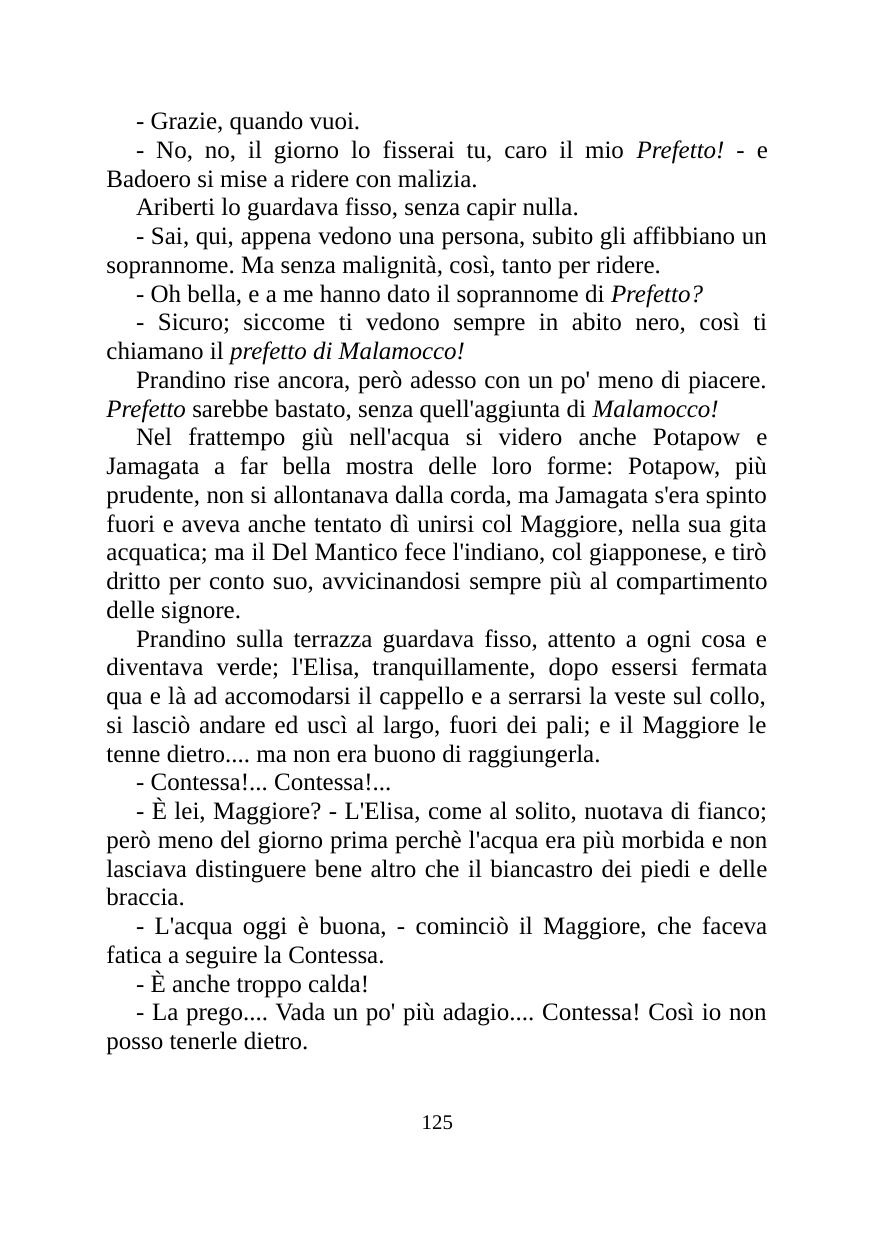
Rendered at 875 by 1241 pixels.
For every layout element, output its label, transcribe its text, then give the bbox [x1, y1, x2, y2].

text Prandino sulla terrazza guardava fisso, attento a ogni cosa e diventava verde; l'Elisa, tranquillamente, dopo essersi fermata qua e là ad accomodarsi il cappello e a serrarsi la veste sul collo, si lasciò andare ed uscì al largo, fuori dei pali; e il Maggiore le tenne dietro.... ma non era buono di raggiungerla. [106, 624, 768, 767]
text - Grazie, quando vuoi. [106, 106, 768, 135]
text - È anche troppo calda! [106, 969, 768, 997]
text - La prego.... Vada un po' più adagio.... Contessa! Così io non posso tenerle dietro. [106, 997, 768, 1055]
text - No, no, il giorno lo fisserai tu, caro il mio Prefetto! - e Badoero si mise a ridere con malizia. [106, 135, 768, 192]
text Prandino rise ancora, però adesso con un po' meno di piacere. Prefetto sarebbe bastato, senza quell'aggiunta di Malamocco! [106, 365, 768, 422]
text Nel frattempo giù nell'acqua si videro anche Potapow e Jamagata a far bella mostra delle loro forme: Potapow, più prudente, non si allontanava dalla corda, ma Jamagata s'era spinto fuori e aveva anche tentato dì unirsi col Maggiore, nella sua gita acquatica; ma il Del Mantico fece l'indiano, col giapponese, e tirò dritto per conto suo, avvicinandosi sempre più al compartimento delle signore. [106, 422, 768, 624]
text - Oh bella, e a me hanno dato il soprannome di Prefetto? [106, 279, 768, 307]
text Ariberti lo guardava fisso, senza capir nulla. [106, 192, 768, 221]
text - Sicuro; siccome ti vedono sempre in abito nero, così ti chiamano il prefetto di Malamocco! [106, 307, 768, 365]
text - Contessa!... Contessa!... [106, 767, 768, 796]
text - L'acqua oggi è buona, - cominciò il Maggiore, che faceva fatica a seguire la Contessa. [106, 911, 768, 969]
text - È lei, Maggiore? - L'Elisa, come al solito, nuotava di fianco; però meno del giorno prima perchè l'acqua era più morbida e non lasciava distinguere bene altro che il biancastro dei piedi e delle braccia. [106, 796, 768, 911]
text - Sai, qui, appena vedono una persona, subito gli affibbiano un soprannome. Ma senza malignità, così, tanto per ridere. [106, 221, 768, 279]
